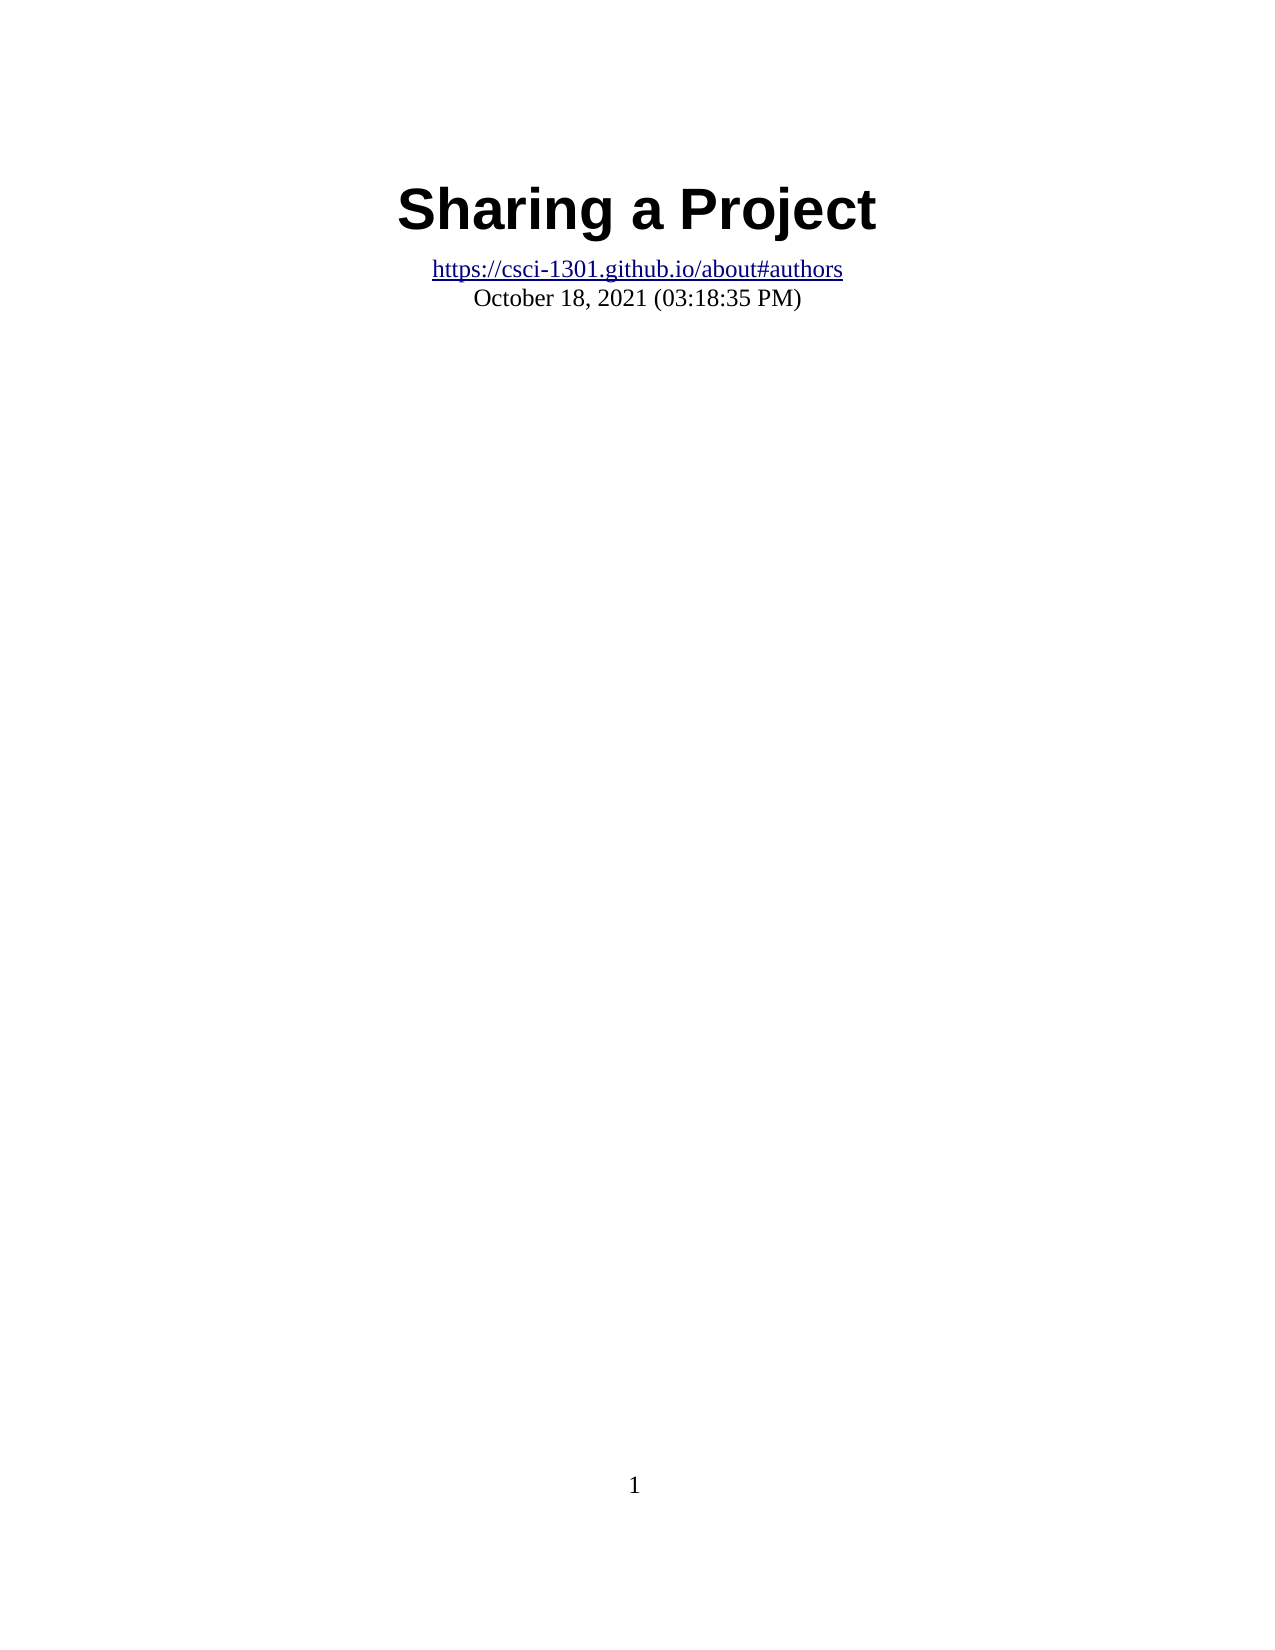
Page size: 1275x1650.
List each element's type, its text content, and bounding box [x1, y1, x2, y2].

text October 18, 2021 (03:18:35 PM) [150, 283, 1125, 312]
text https://csci-1301.github.io/about#authors [150, 254, 1125, 283]
title Sharing a Project [150, 175, 1125, 242]
